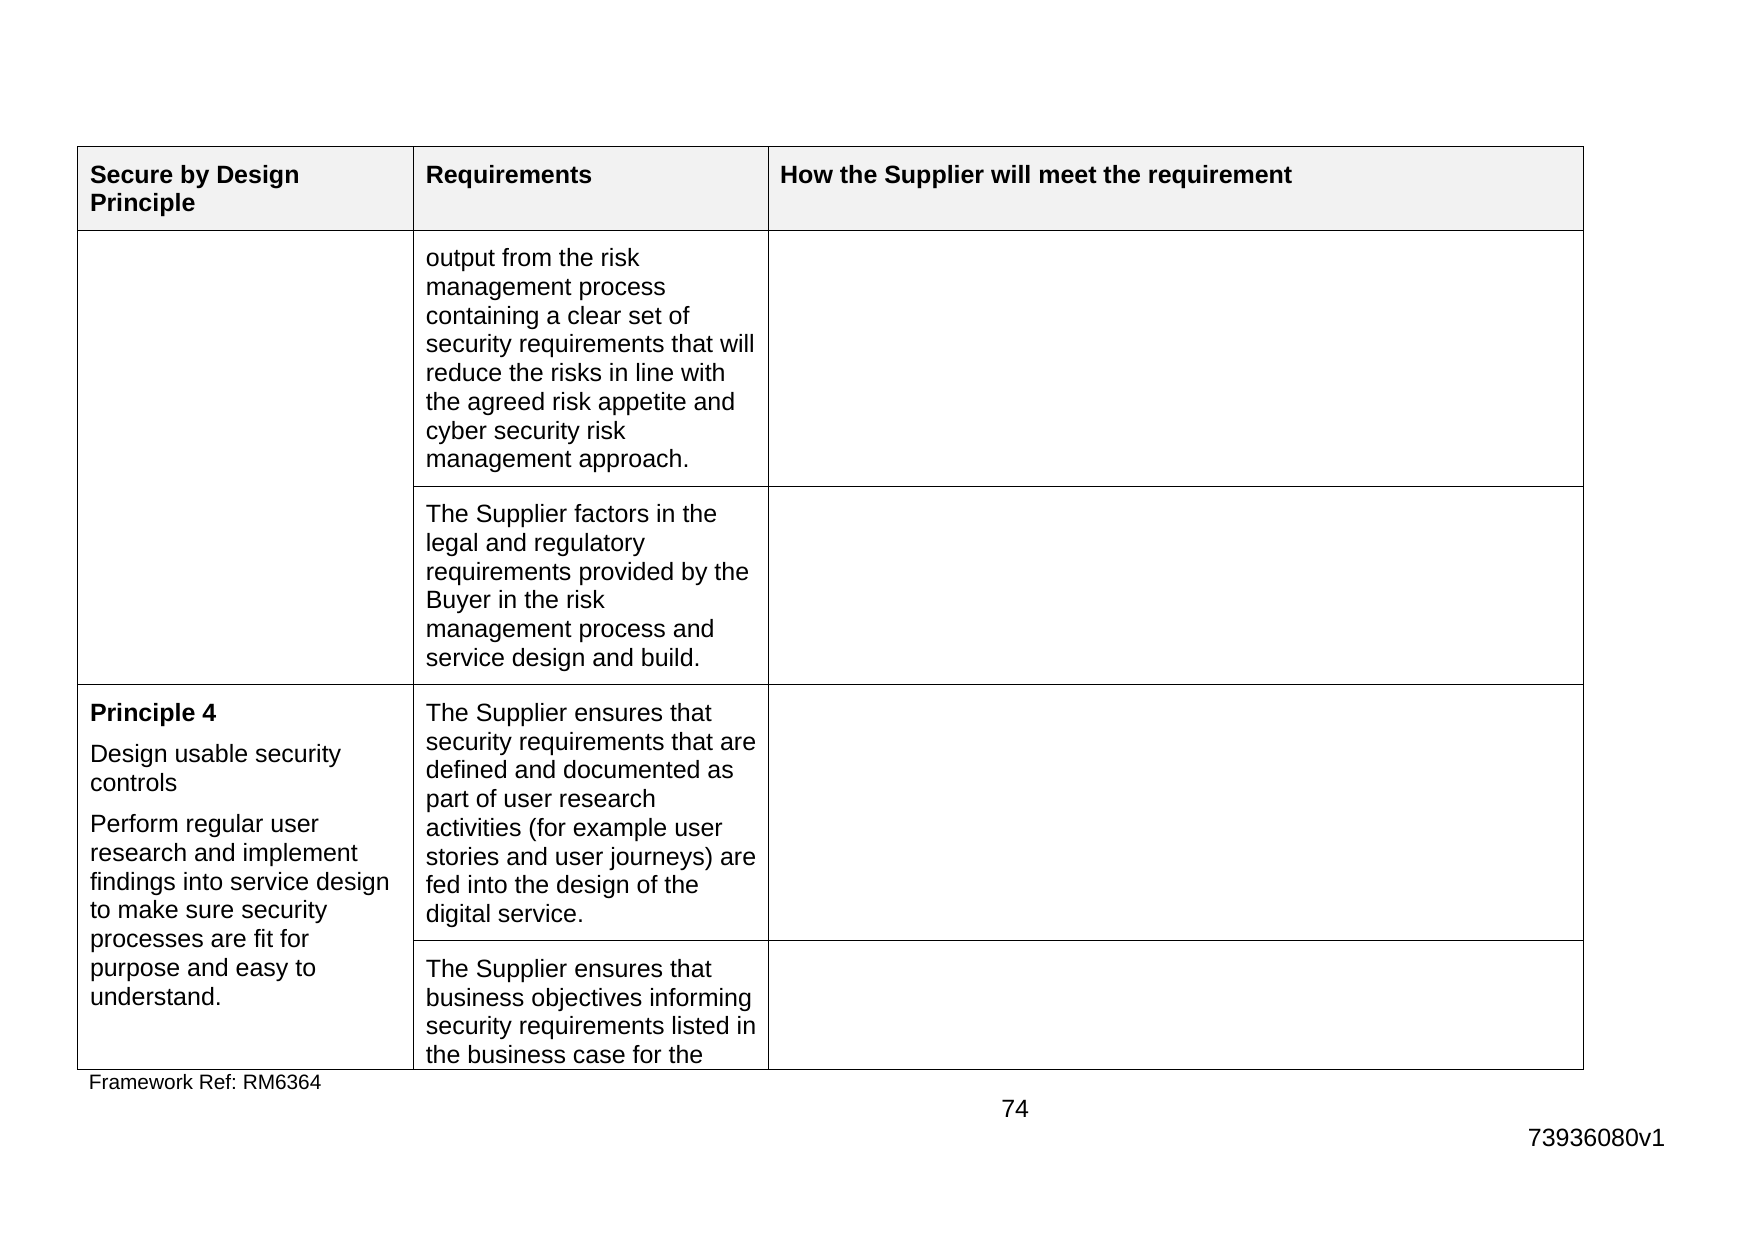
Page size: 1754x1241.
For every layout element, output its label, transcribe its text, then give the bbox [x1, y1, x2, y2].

table_cell [769, 941, 1583, 1069]
table_cell [769, 487, 1583, 684]
table_cell [769, 231, 1583, 486]
table_cell [769, 685, 1583, 940]
table_header How the Supplier will meet the requirement [769, 147, 1583, 230]
table_cell The Supplier ensures that security requirements that are defined and documented as part of user research activities (for example user stories and user journeys) are fed into the design of the digital service. [414, 685, 768, 940]
table_cell [78, 231, 413, 684]
table_cell The Supplier factors in the legal and regulatory requirements provided by the Buyer in the risk management process and service design and build. [414, 487, 768, 684]
table_header Secure by Design Principle [78, 147, 413, 230]
table_cell The Supplier ensures that business objectives informing security requirements listed in the business case for the [414, 941, 768, 1069]
table_header Requirements [414, 147, 768, 230]
table_cell output from the risk management process containing a clear set of security requirements that will reduce the risks in line with the agreed risk appetite and cyber security risk management approach. [414, 231, 768, 486]
table_cell Principle 4 Design usable security controls Perform regular user research and implement findings into service design to make sure security processes are fit for purpose and easy to understand. [78, 685, 413, 1069]
